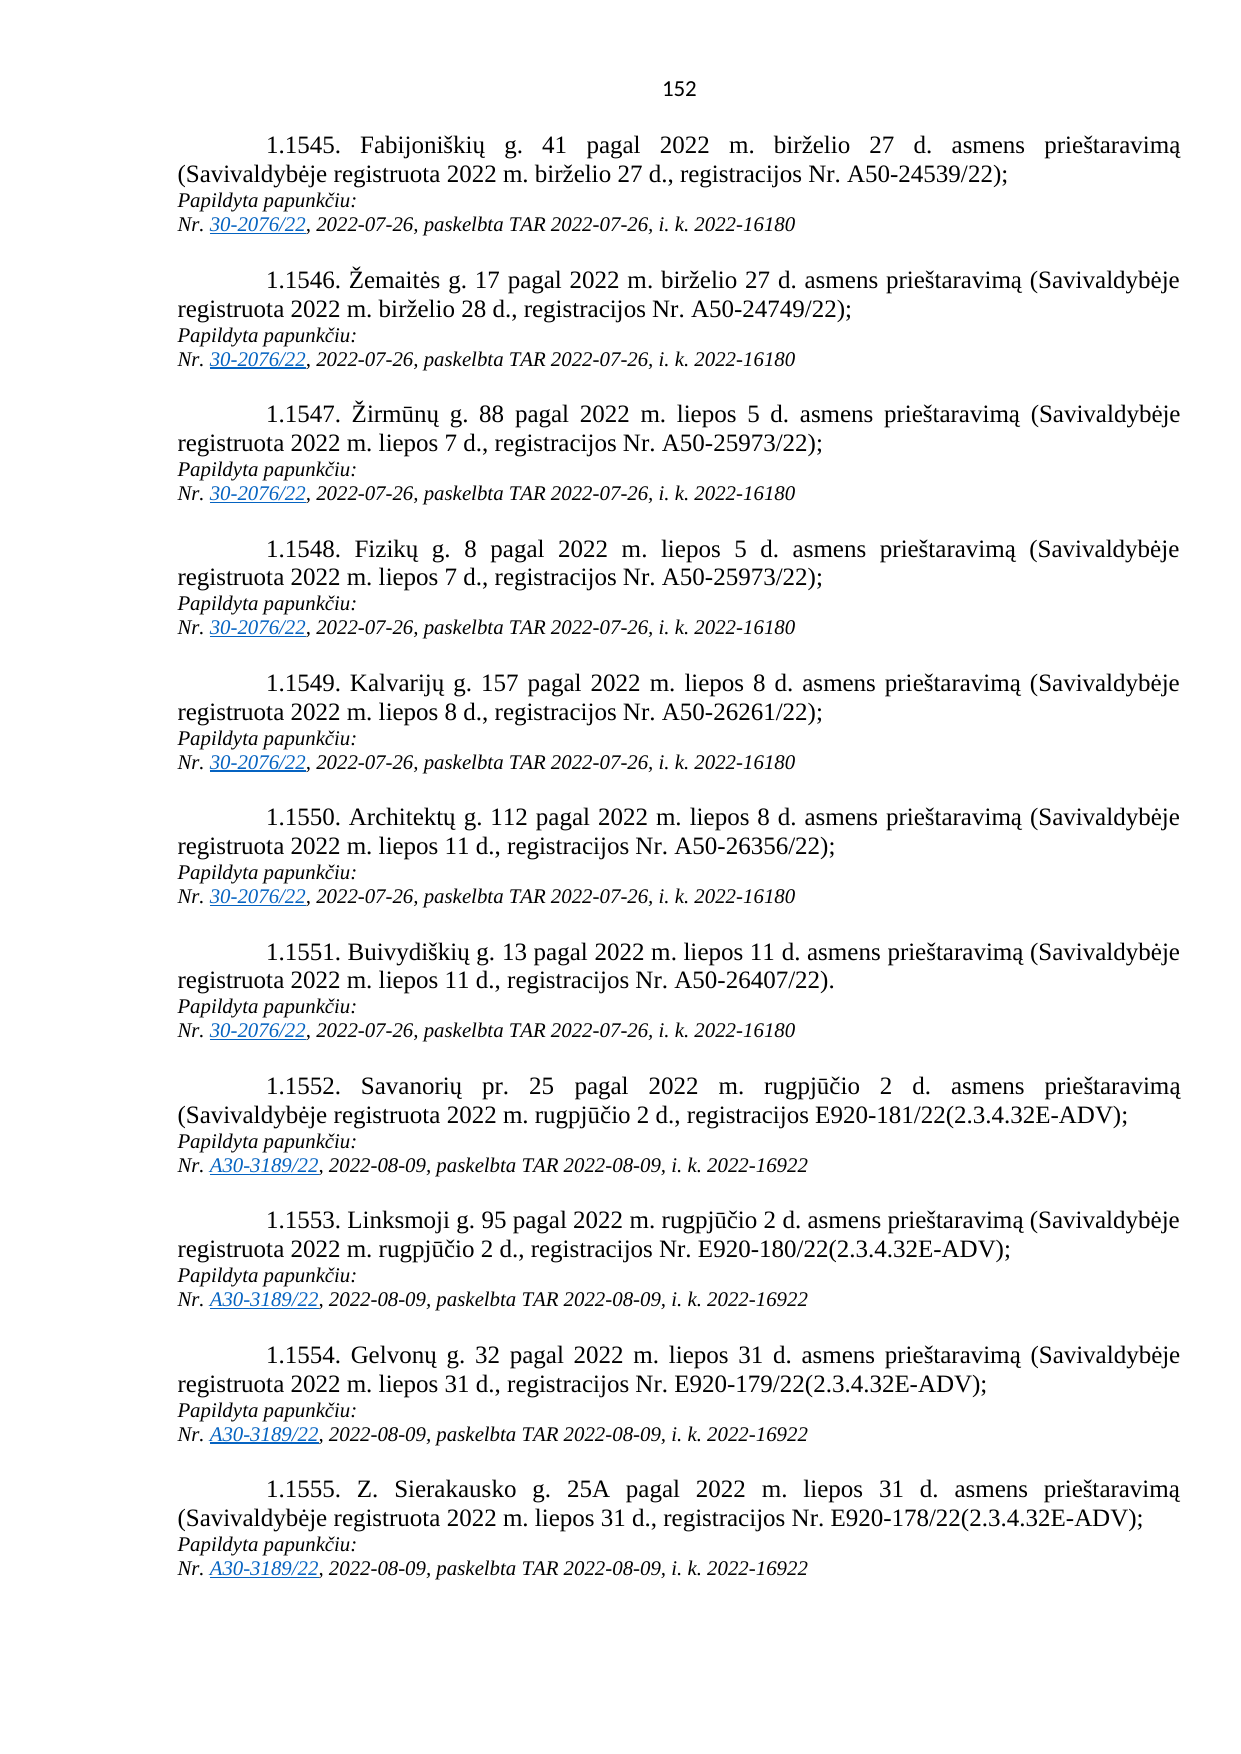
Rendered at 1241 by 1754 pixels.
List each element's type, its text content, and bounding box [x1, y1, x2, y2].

text Papildyta papunkčiu: [177, 726, 1181, 750]
text Papildyta papunkčiu: [177, 860, 1181, 884]
text Nr. 30-2076/22, 2022-07-26, paskelbta TAR 2022-07-26, i. k. 2022-16180 [177, 347, 1181, 371]
text Papildyta papunkčiu: [177, 1129, 1181, 1153]
text 1.1555. Z. Sierakausko g. 25A pagal 2022 m. liepos 31 d. asmens prieštaravimą (Savivaldybėje registruota 2022 m. liepos 31 d., registracijos Nr. E920-178/22(2.3.4.32E-ADV); [177, 1474, 1181, 1532]
text Papildyta papunkčiu: [177, 457, 1181, 481]
text Nr. 30-2076/22, 2022-07-26, paskelbta TAR 2022-07-26, i. k. 2022-16180 [177, 481, 1181, 505]
text Nr. 30-2076/22, 2022-07-26, paskelbta TAR 2022-07-26, i. k. 2022-16180 [177, 212, 1181, 236]
text 1.1552. Savanorių pr. 25 pagal 2022 m. rugpjūčio 2 d. asmens prieštaravimą (Savivaldybėje registruota 2022 m. rugpjūčio 2 d., registracijos E920-181/22(2.3.4.32E-ADV); [177, 1071, 1181, 1129]
text Nr. A30-3189/22, 2022-08-09, paskelbta TAR 2022-08-09, i. k. 2022-16922 [177, 1422, 1181, 1446]
text Papildyta papunkčiu: [177, 1397, 1181, 1422]
text Nr. 30-2076/22, 2022-07-26, paskelbta TAR 2022-07-26, i. k. 2022-16180 [177, 750, 1181, 774]
text Papildyta papunkčiu: [177, 188, 1181, 212]
text 1.1551. Buivydiškių g. 13 pagal 2022 m. liepos 11 d. asmens prieštaravimą (Savivaldybėje registruota 2022 m. liepos 11 d., registracijos Nr. A50-26407/22). [177, 937, 1181, 994]
text Nr. 30-2076/22, 2022-07-26, paskelbta TAR 2022-07-26, i. k. 2022-16180 [177, 615, 1181, 639]
text 1.1547. Žirmūnų g. 88 pagal 2022 m. liepos 5 d. asmens prieštaravimą (Savivaldybėje registruota 2022 m. liepos 7 d., registracijos Nr. A50-25973/22); [177, 399, 1181, 457]
text Nr. A30-3189/22, 2022-08-09, paskelbta TAR 2022-08-09, i. k. 2022-16922 [177, 1153, 1181, 1177]
text 1.1553. Linksmoji g. 95 pagal 2022 m. rugpjūčio 2 d. asmens prieštaravimą (Savivaldybėje registruota 2022 m. rugpjūčio 2 d., registracijos Nr. E920-180/22(2.3.4.32E-ADV); [177, 1206, 1181, 1263]
text 1.1554. Gelvonų g. 32 pagal 2022 m. liepos 31 d. asmens prieštaravimą (Savivaldybėje registruota 2022 m. liepos 31 d., registracijos Nr. E920-179/22(2.3.4.32E-ADV); [177, 1340, 1181, 1397]
text 1.1546. Žemaitės g. 17 pagal 2022 m. birželio 27 d. asmens prieštaravimą (Savivaldybėje registruota 2022 m. birželio 28 d., registracijos Nr. A50-24749/22); [177, 265, 1181, 322]
text 1.1548. Fizikų g. 8 pagal 2022 m. liepos 5 d. asmens prieštaravimą (Savivaldybėje registruota 2022 m. liepos 7 d., registracijos Nr. A50-25973/22); [177, 534, 1181, 591]
text Nr. A30-3189/22, 2022-08-09, paskelbta TAR 2022-08-09, i. k. 2022-16922 [177, 1556, 1181, 1580]
text Papildyta papunkčiu: [177, 994, 1181, 1018]
text Nr. 30-2076/22, 2022-07-26, paskelbta TAR 2022-07-26, i. k. 2022-16180 [177, 884, 1181, 908]
text Papildyta papunkčiu: [177, 1263, 1181, 1287]
text Papildyta papunkčiu: [177, 1532, 1181, 1556]
text 1.1545. Fabijoniškių g. 41 pagal 2022 m. birželio 27 d. asmens prieštaravimą (Savivaldybėje registruota 2022 m. birželio 27 d., registracijos Nr. A50-24539/22); [177, 131, 1181, 188]
text Nr. 30-2076/22, 2022-07-26, paskelbta TAR 2022-07-26, i. k. 2022-16180 [177, 1018, 1181, 1042]
text Papildyta papunkčiu: [177, 322, 1181, 347]
text 1.1550. Architektų g. 112 pagal 2022 m. liepos 8 d. asmens prieštaravimą (Savivaldybėje registruota 2022 m. liepos 11 d., registracijos Nr. A50-26356/22); [177, 802, 1181, 860]
text Nr. A30-3189/22, 2022-08-09, paskelbta TAR 2022-08-09, i. k. 2022-16922 [177, 1287, 1181, 1311]
text Papildyta papunkčiu: [177, 591, 1181, 615]
text 1.1549. Kalvarijų g. 157 pagal 2022 m. liepos 8 d. asmens prieštaravimą (Savivaldybėje registruota 2022 m. liepos 8 d., registracijos Nr. A50-26261/22); [177, 668, 1181, 726]
